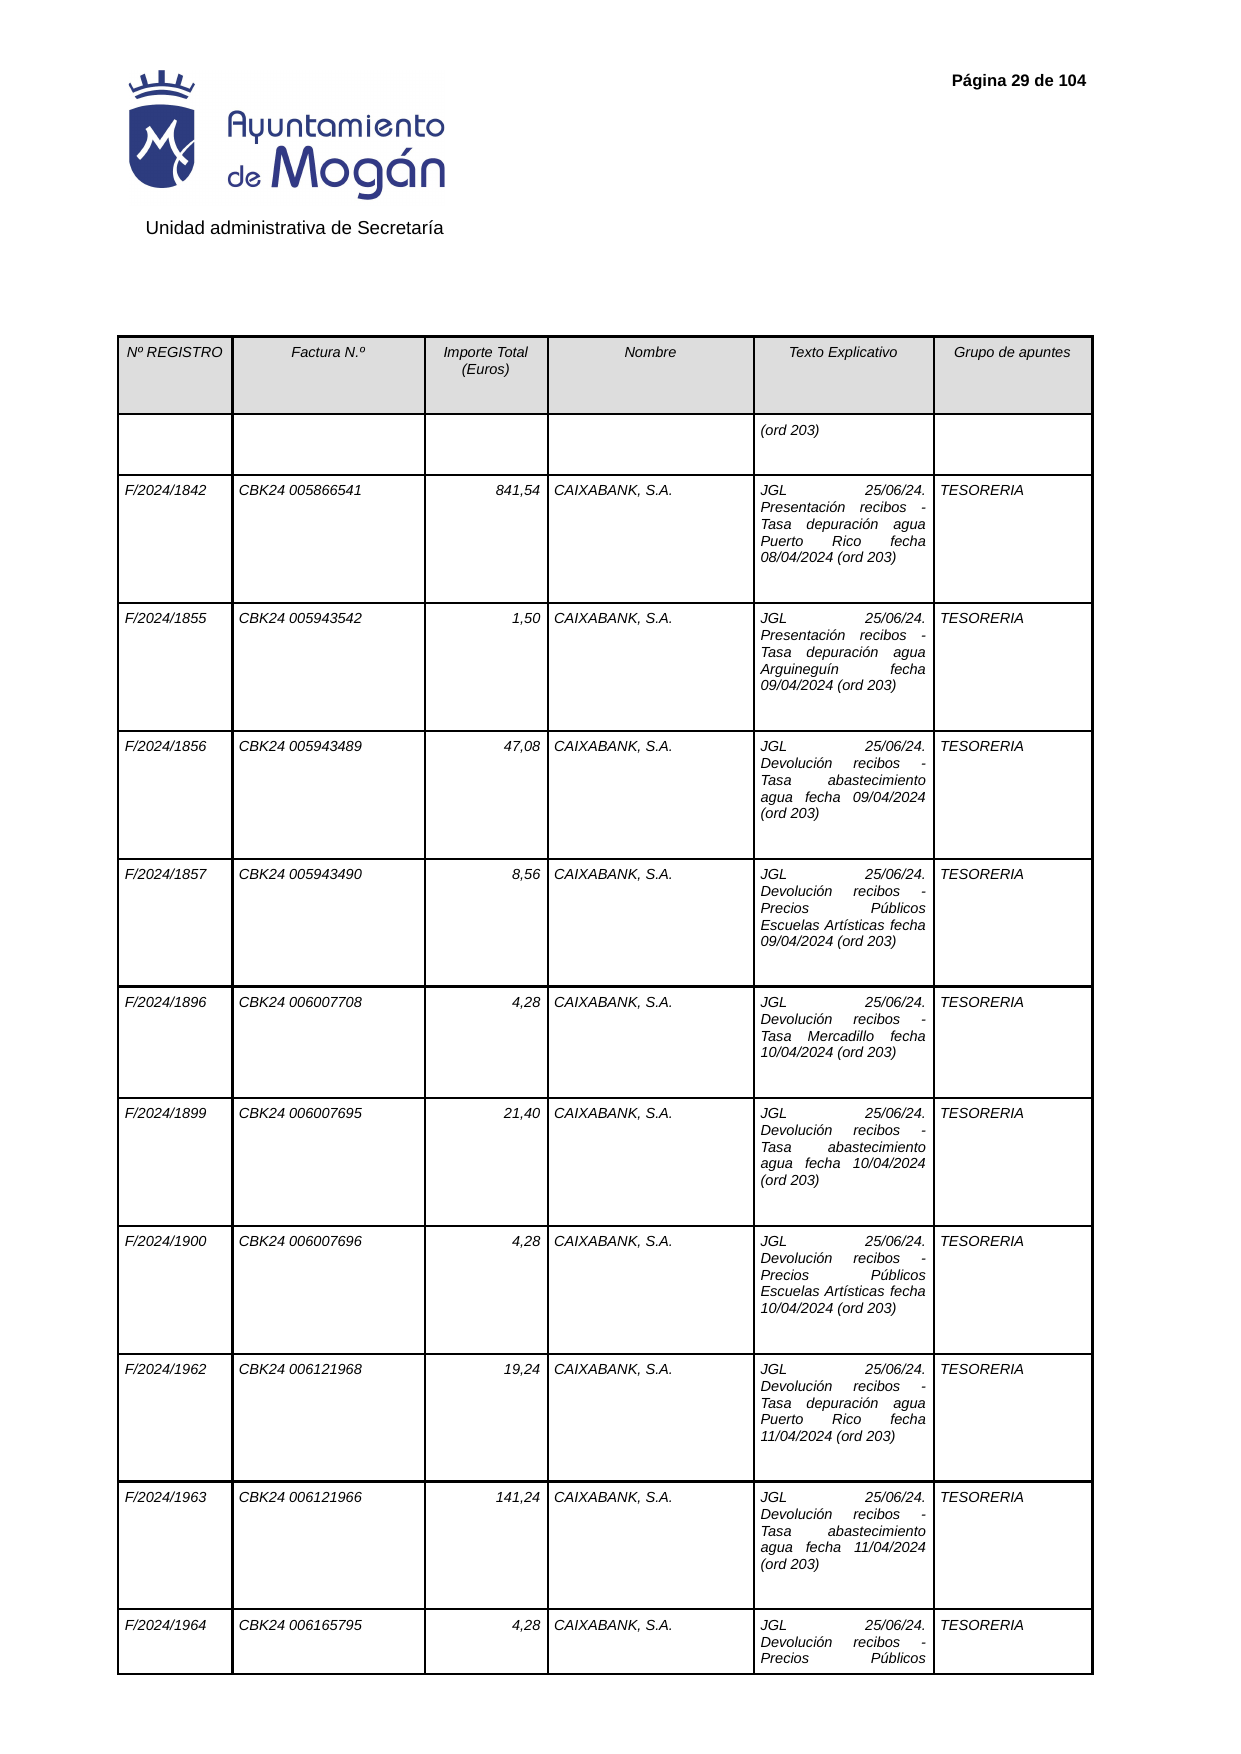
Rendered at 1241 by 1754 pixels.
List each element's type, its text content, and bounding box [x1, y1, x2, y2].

table_cell 841,54 [426, 476, 547, 602]
table_cell [549, 415, 753, 474]
table_cell CBK24 006007708 [234, 988, 424, 1097]
table_cell CBK24 006121966 [234, 1483, 424, 1608]
table_cell 19,24 [426, 1355, 547, 1480]
table_cell F/2024/1842 [119, 476, 231, 602]
table_cell TESORERIA [935, 1610, 1091, 1673]
table_cell CAIXABANK, S.A. [549, 1099, 753, 1224]
table_cell JGL 25/06/24. Devolución recibos - Tasa Mercadillo fecha 10/04/2024 (ord 203) [755, 988, 933, 1097]
table_cell F/2024/1856 [119, 732, 231, 857]
table_header Nº REGISTRO [119, 338, 231, 413]
table_cell JGL 25/06/24. Devolución recibos - Tasa depuración agua Puerto Rico fecha 11/04/2024 (ord 203) [755, 1355, 933, 1480]
table_cell F/2024/1855 [119, 604, 231, 729]
table_cell TESORERIA [935, 476, 1091, 602]
picture [128, 70, 445, 206]
table_cell 4,28 [426, 1610, 547, 1673]
table_cell CBK24 006165795 [234, 1610, 424, 1673]
table_cell F/2024/1857 [119, 860, 231, 985]
table_cell 21,40 [426, 1099, 547, 1224]
table_cell TESORERIA [935, 988, 1091, 1097]
table_cell CBK24 005866541 [234, 476, 424, 602]
table_cell 141,24 [426, 1483, 547, 1608]
table_cell F/2024/1896 [119, 988, 231, 1097]
table_cell JGL 25/06/24. Devolución recibos - Tasa abastecimiento agua fecha 11/04/2024 (ord 203) [755, 1483, 933, 1608]
table_cell 4,28 [426, 1227, 547, 1352]
table_header Texto Explicativo [755, 338, 933, 413]
table_cell CBK24 005943489 [234, 732, 424, 857]
table_cell JGL 25/06/24. Devolución recibos - Precios Públicos Escuelas Artísticas fecha 09/04/2024 (ord 203) [755, 860, 933, 985]
table_cell [234, 415, 424, 474]
table_cell CAIXABANK, S.A. [549, 1355, 753, 1480]
table_cell CAIXABANK, S.A. [549, 1483, 753, 1608]
table_cell F/2024/1962 [119, 1355, 231, 1480]
table_cell CAIXABANK, S.A. [549, 1610, 753, 1673]
table_cell CAIXABANK, S.A. [549, 604, 753, 729]
table_cell F/2024/1964 [119, 1610, 231, 1673]
table_cell CBK24 005943542 [234, 604, 424, 729]
table_cell TESORERIA [935, 1227, 1091, 1352]
table_cell F/2024/1963 [119, 1483, 231, 1608]
table_cell 4,28 [426, 988, 547, 1097]
table_cell TESORERIA [935, 860, 1091, 985]
table_cell CBK24 006007695 [234, 1099, 424, 1224]
table_cell CAIXABANK, S.A. [549, 988, 753, 1097]
table_cell TESORERIA [935, 1355, 1091, 1480]
table_cell 1,50 [426, 604, 547, 729]
table_cell CAIXABANK, S.A. [549, 1227, 753, 1352]
table_cell TESORERIA [935, 1099, 1091, 1224]
table_cell CAIXABANK, S.A. [549, 732, 753, 857]
table_header Nombre [549, 338, 753, 413]
table_cell (ord 203) [755, 415, 933, 474]
table_cell 47,08 [426, 732, 547, 857]
table_cell JGL 25/06/24. Presentación recibos - Tasa depuración agua Puerto Rico fecha 08/04/2024 (ord 203) [755, 476, 933, 602]
table_cell CAIXABANK, S.A. [549, 860, 753, 985]
table_cell JGL 25/06/24. Devolución recibos - Tasa abastecimiento agua fecha 09/04/2024 (ord 203) [755, 732, 933, 857]
table_cell [119, 415, 231, 474]
table_header Importe Total (Euros) [426, 338, 547, 413]
table_cell TESORERIA [935, 732, 1091, 857]
table_cell TESORERIA [935, 1483, 1091, 1608]
table_cell CBK24 005943490 [234, 860, 424, 985]
table_cell 8,56 [426, 860, 547, 985]
table_cell JGL 25/06/24. Presentación recibos - Tasa depuración agua Arguineguín fecha 09/04/2024 (ord 203) [755, 604, 933, 729]
table_cell CAIXABANK, S.A. [549, 476, 753, 602]
table_cell [426, 415, 547, 474]
table_cell F/2024/1899 [119, 1099, 231, 1224]
table_cell F/2024/1900 [119, 1227, 231, 1352]
table_cell CBK24 006121968 [234, 1355, 424, 1480]
table_cell [935, 415, 1091, 474]
table_header Factura N.º [234, 338, 424, 413]
table_cell TESORERIA [935, 604, 1091, 729]
table_cell CBK24 006007696 [234, 1227, 424, 1352]
table_cell JGL 25/06/24. Devolución recibos - Precios Públicos [755, 1610, 933, 1673]
table_cell JGL 25/06/24. Devolución recibos - Tasa abastecimiento agua fecha 10/04/2024 (ord 203) [755, 1099, 933, 1224]
table_header Grupo de apuntes [935, 338, 1091, 413]
table_cell JGL 25/06/24. Devolución recibos - Precios Públicos Escuelas Artísticas fecha 10/04/2024 (ord 203) [755, 1227, 933, 1352]
